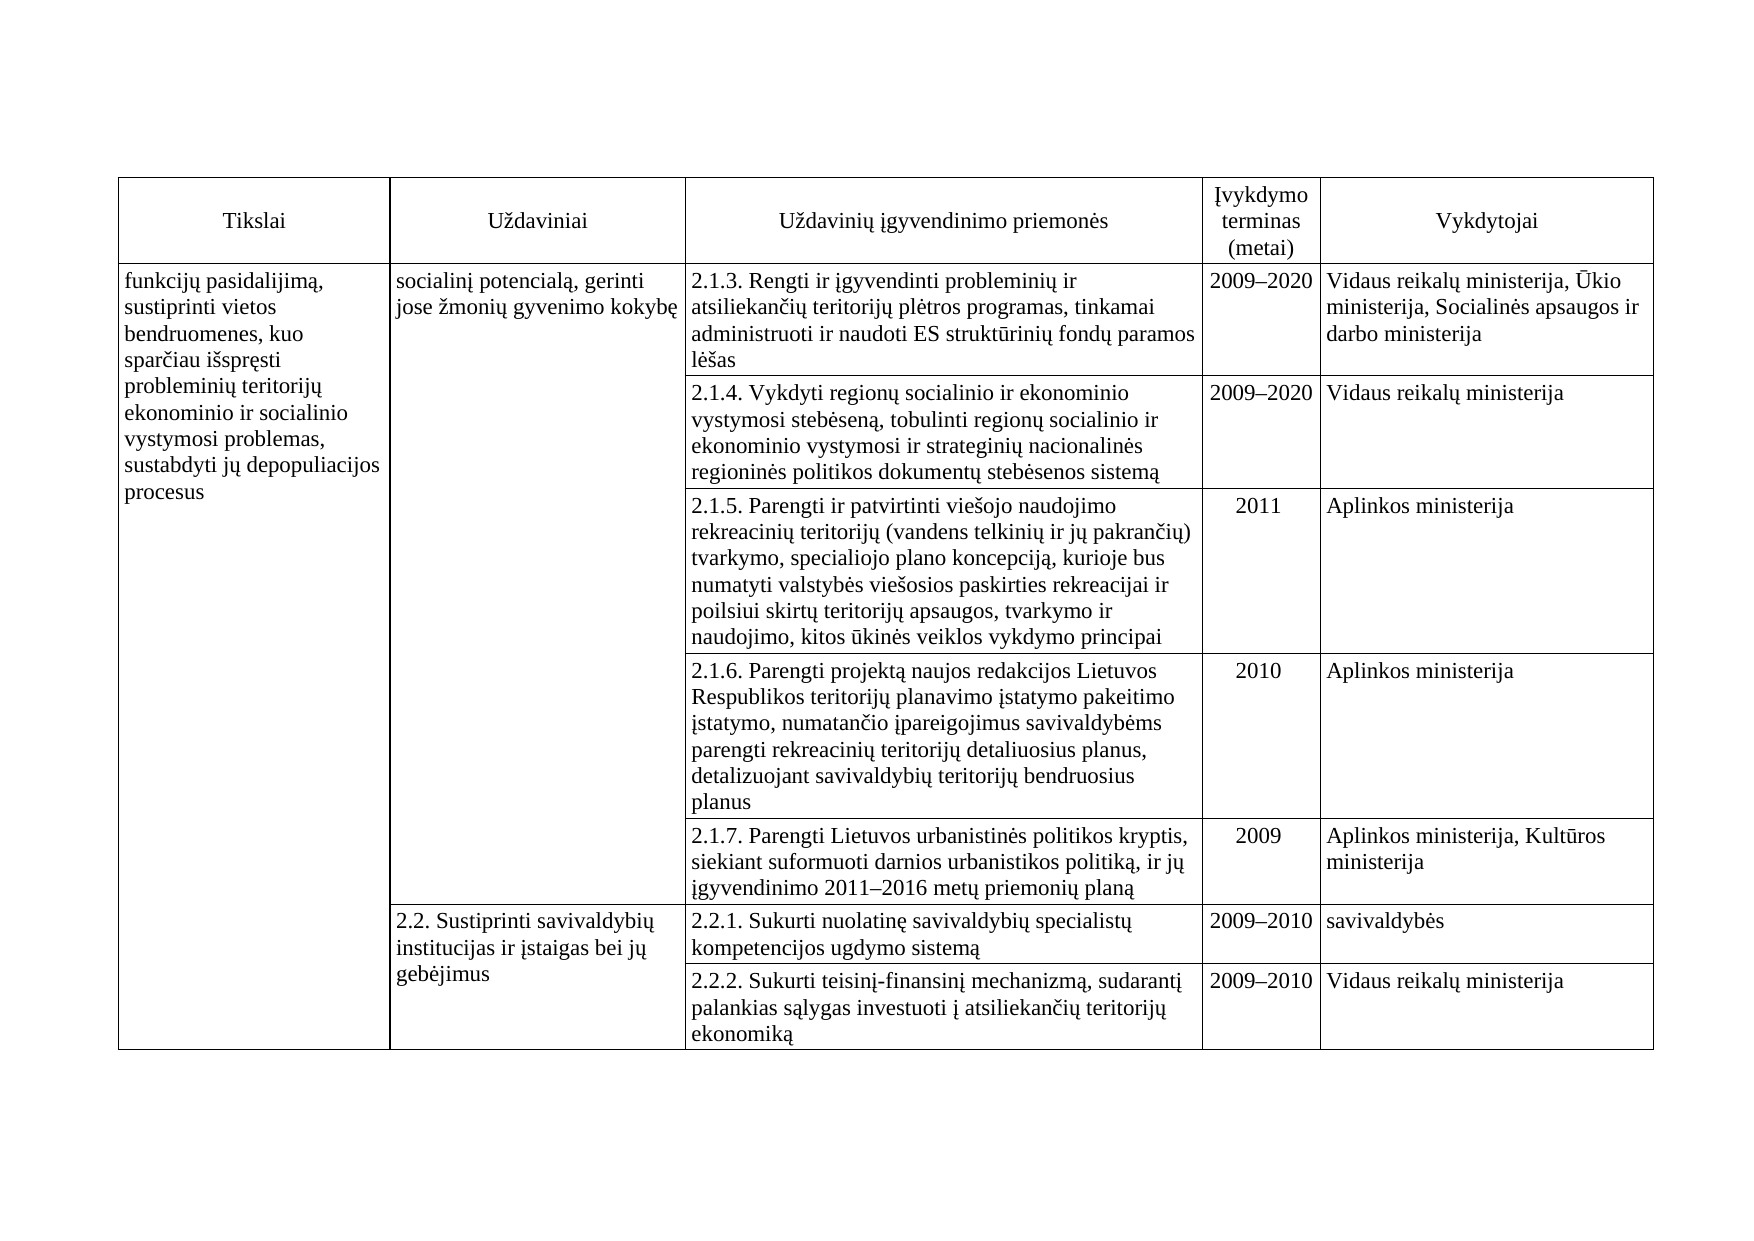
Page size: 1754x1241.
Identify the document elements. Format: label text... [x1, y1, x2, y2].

table_header Vykdytojai [1321, 178, 1653, 263]
table_header Uždaviniai [391, 178, 685, 263]
table_cell socialinį potencialą, gerinti jose žmonių gyvenimo kokybę [391, 264, 685, 904]
table_cell 2009–2010 [1203, 964, 1320, 1049]
table_cell 2.1.5. Parengti ir patvirtinti viešojo naudojimo rekreacinių teritorijų (vandens telkinių ir jų pakrančių) tvarkymo, specialiojo plano koncepciją, kurioje bus numatyti valstybės viešosios paskirties rekreacijai ir poilsiui skirtų teritorijų apsaugos, tvarkymo ir naudojimo, kitos ūkinės veiklos vykdymo principai [686, 489, 1202, 653]
table_cell 2011 [1203, 489, 1320, 653]
table_cell 2.2. Sustiprinti savivaldybių institucijas ir įstaigas bei jų gebėjimus [391, 905, 685, 1049]
table_cell Vidaus reikalų ministerija [1321, 376, 1653, 488]
table_header Įvykdymo terminas (metai) [1203, 178, 1320, 263]
table_cell 2.1.7. Parengti Lietuvos urbanistinės politikos kryptis, siekiant suformuoti darnios urbanistikos politiką, ir jų įgyvendinimo 2011–2016 metų priemonių planą [686, 819, 1202, 904]
table_cell funkcijų pasidalijimą, sustiprinti vietos bendruomenes, kuo sparčiau išspręsti probleminių teritorijų ekonominio ir socialinio vystymosi problemas, sustabdyti jų depopuliacijos procesus [119, 264, 389, 1049]
table_cell 2009 [1203, 819, 1320, 904]
table_cell Aplinkos ministerija, Kultūros ministerija [1321, 819, 1653, 904]
table_cell 2010 [1203, 654, 1320, 818]
table_cell savivaldybės [1321, 905, 1653, 963]
table_cell 2009–2010 [1203, 905, 1320, 963]
table_cell 2.1.3. Rengti ir įgyvendinti probleminių ir atsiliekančių teritorijų plėtros programas, tinkamai administruoti ir naudoti ES struktūrinių fondų paramos lėšas [686, 264, 1202, 375]
table_cell Vidaus reikalų ministerija [1321, 964, 1653, 1049]
table_cell 2009–2020 [1203, 376, 1320, 488]
table_cell 2.1.6. Parengti projektą naujos redakcijos Lietuvos Respublikos teritorijų planavimo įstatymo pakeitimo įstatymo, numatančio įpareigojimus savivaldybėms parengti rekreacinių teritorijų detaliuosius planus, detalizuojant savivaldybių teritorijų bendruosius planus [686, 654, 1202, 818]
table_cell 2.2.2. Sukurti teisinį-finansinį mechanizmą, sudarantį palankias sąlygas investuoti į atsiliekančių teritorijų ekonomiką [686, 964, 1202, 1049]
table_cell Vidaus reikalų ministerija, Ūkio ministerija, Socialinės apsaugos ir darbo ministerija [1321, 264, 1653, 375]
table_cell Aplinkos ministerija [1321, 654, 1653, 818]
table_cell 2009–2020 [1203, 264, 1320, 375]
table_cell 2.1.4. Vykdyti regionų socialinio ir ekonominio vystymosi stebėseną, tobulinti regionų socialinio ir ekonominio vystymosi ir strateginių nacionalinės regioninės politikos dokumentų stebėsenos sistemą [686, 376, 1202, 488]
table_header Tikslai [119, 178, 389, 263]
table_cell Aplinkos ministerija [1321, 489, 1653, 653]
table_cell 2.2.1. Sukurti nuolatinę savivaldybių specialistų kompetencijos ugdymo sistemą [686, 905, 1202, 963]
table_header Uždavinių įgyvendinimo priemonės [686, 178, 1202, 263]
